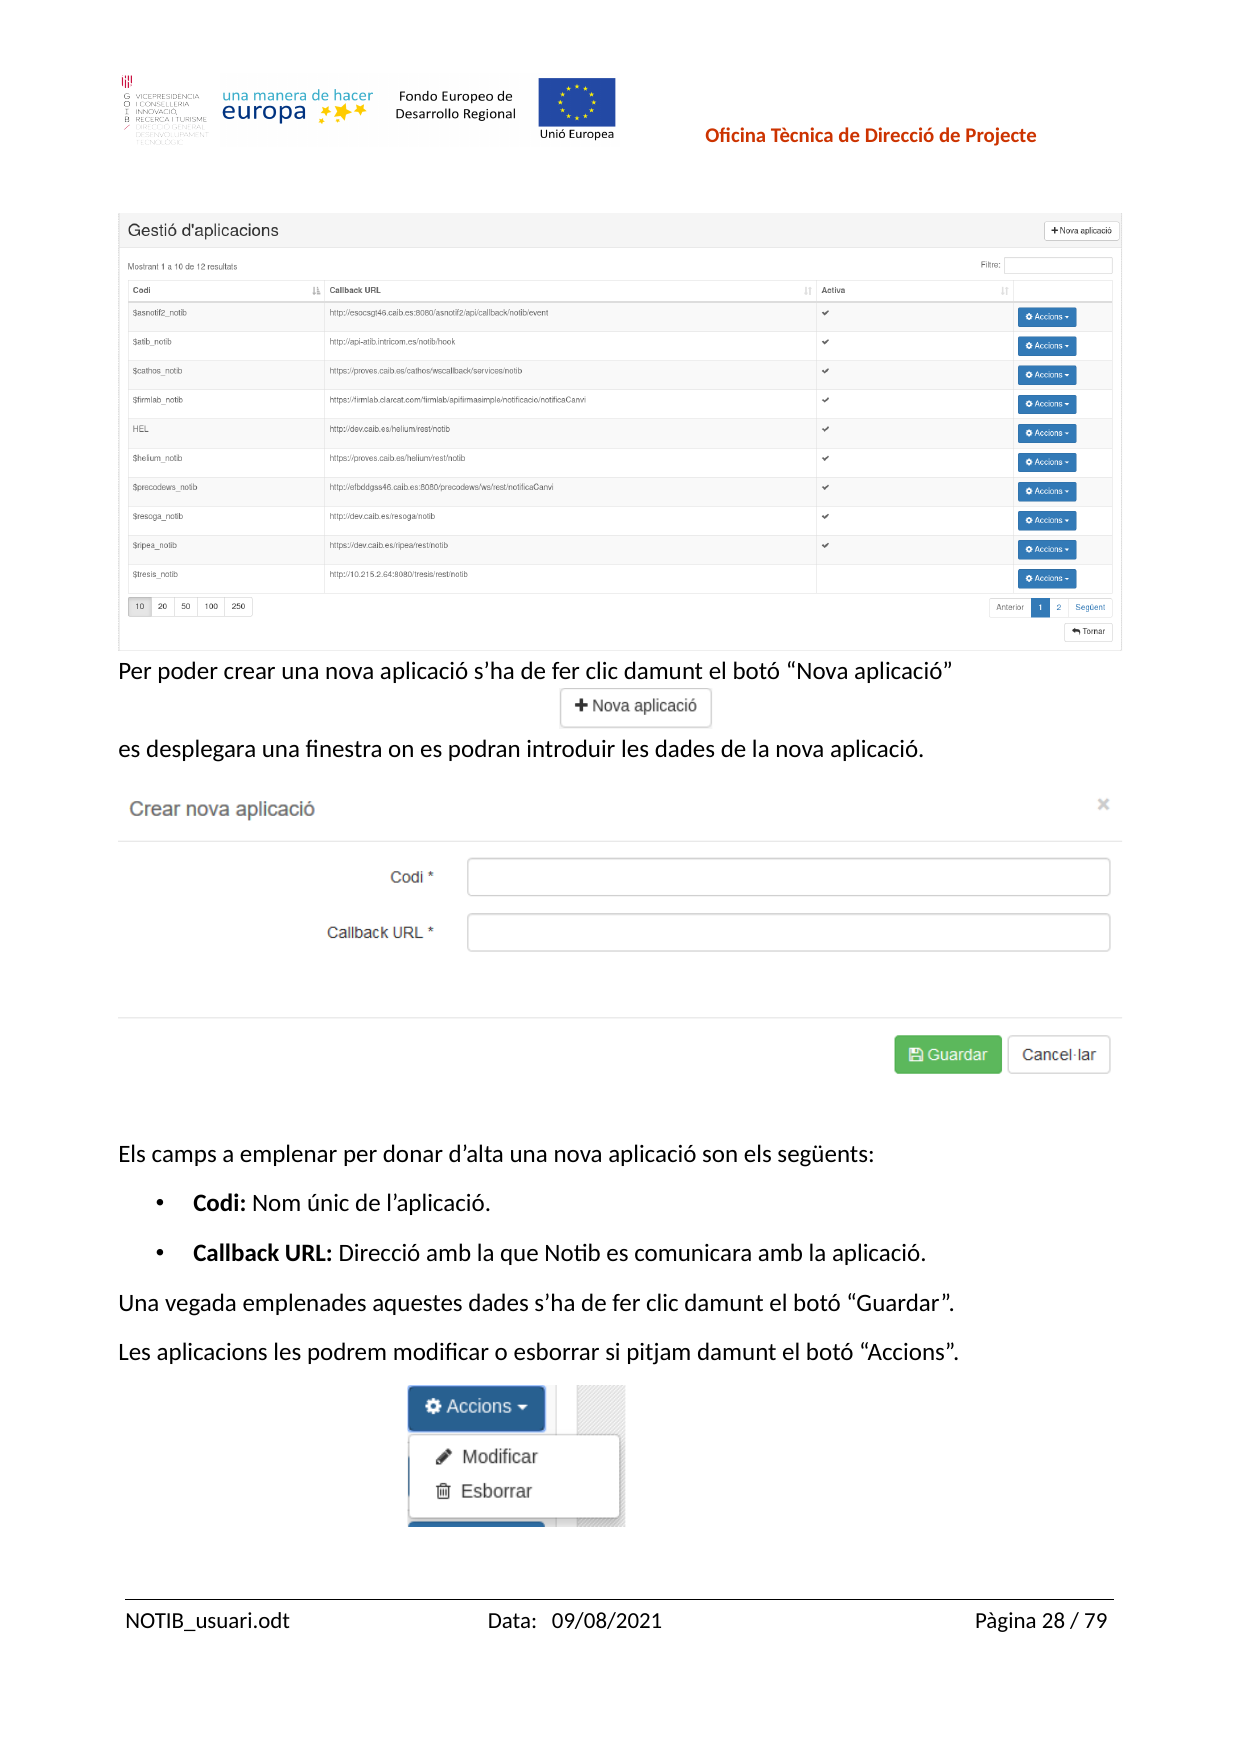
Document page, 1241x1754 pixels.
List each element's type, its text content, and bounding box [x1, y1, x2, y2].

text Per poder crear una nova aplicació s’ha de fer clic damunt el botó “Nova aplicació” [118, 651, 1122, 686]
picture [118, 73, 213, 147]
list Callback URL: Direcció amb la que Notib es comunicara amb la aplicació. [156, 1237, 1122, 1268]
text Una vegada emplenades aquestes dades s’ha de fer clic damunt el botó “Guardar”. [118, 1287, 1122, 1317]
text Els camps a emplenar per donar d’alta una nova aplicació son els següents: [118, 1138, 1122, 1168]
picture [559, 688, 713, 729]
picture [407, 1385, 626, 1527]
list Codi: Nom únic de l’aplicació. [156, 1188, 1122, 1218]
text Les aplicacions les podrem modificar o esborrar si pitjam damunt el botó “Accions”. [118, 1336, 1122, 1367]
picture [118, 782, 1123, 1084]
text es desplegara una finestra on es podran introduir les dades de la nova aplicació. [118, 705, 1122, 763]
picture [118, 213, 1123, 651]
picture [219, 73, 621, 147]
